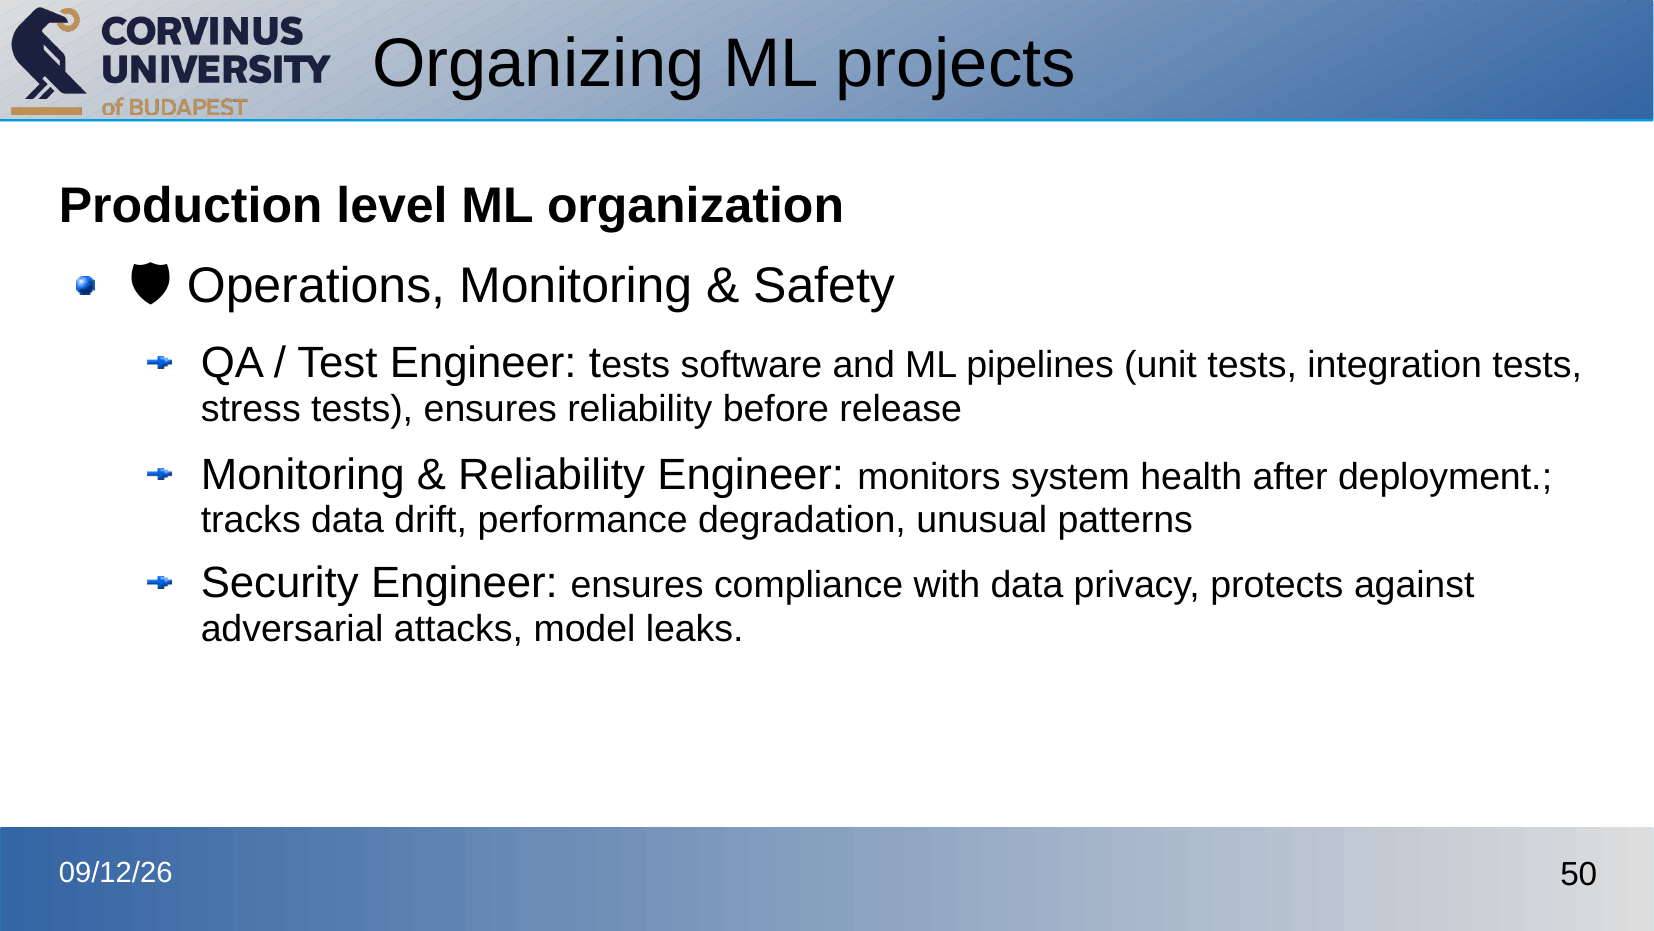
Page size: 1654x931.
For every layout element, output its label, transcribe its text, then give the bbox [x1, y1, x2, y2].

title Organizing ML projects [372, 23, 1625, 103]
picture [11, 7, 331, 115]
list Production level ML organization 🛡️ Operations, Monitoring & Safety QA / Test Engineer: tests software and ML pipelines (unit tests, integration tests, stress tests), ensures reliability before release Monitoring & Reliability Engineer: monitors system health after deployment.; tracks data drift, performance degradation, unusual patterns Security Engineer: ensures compliance with data privacy, protects against adversarial attacks, model leaks. [59, 177, 1595, 768]
